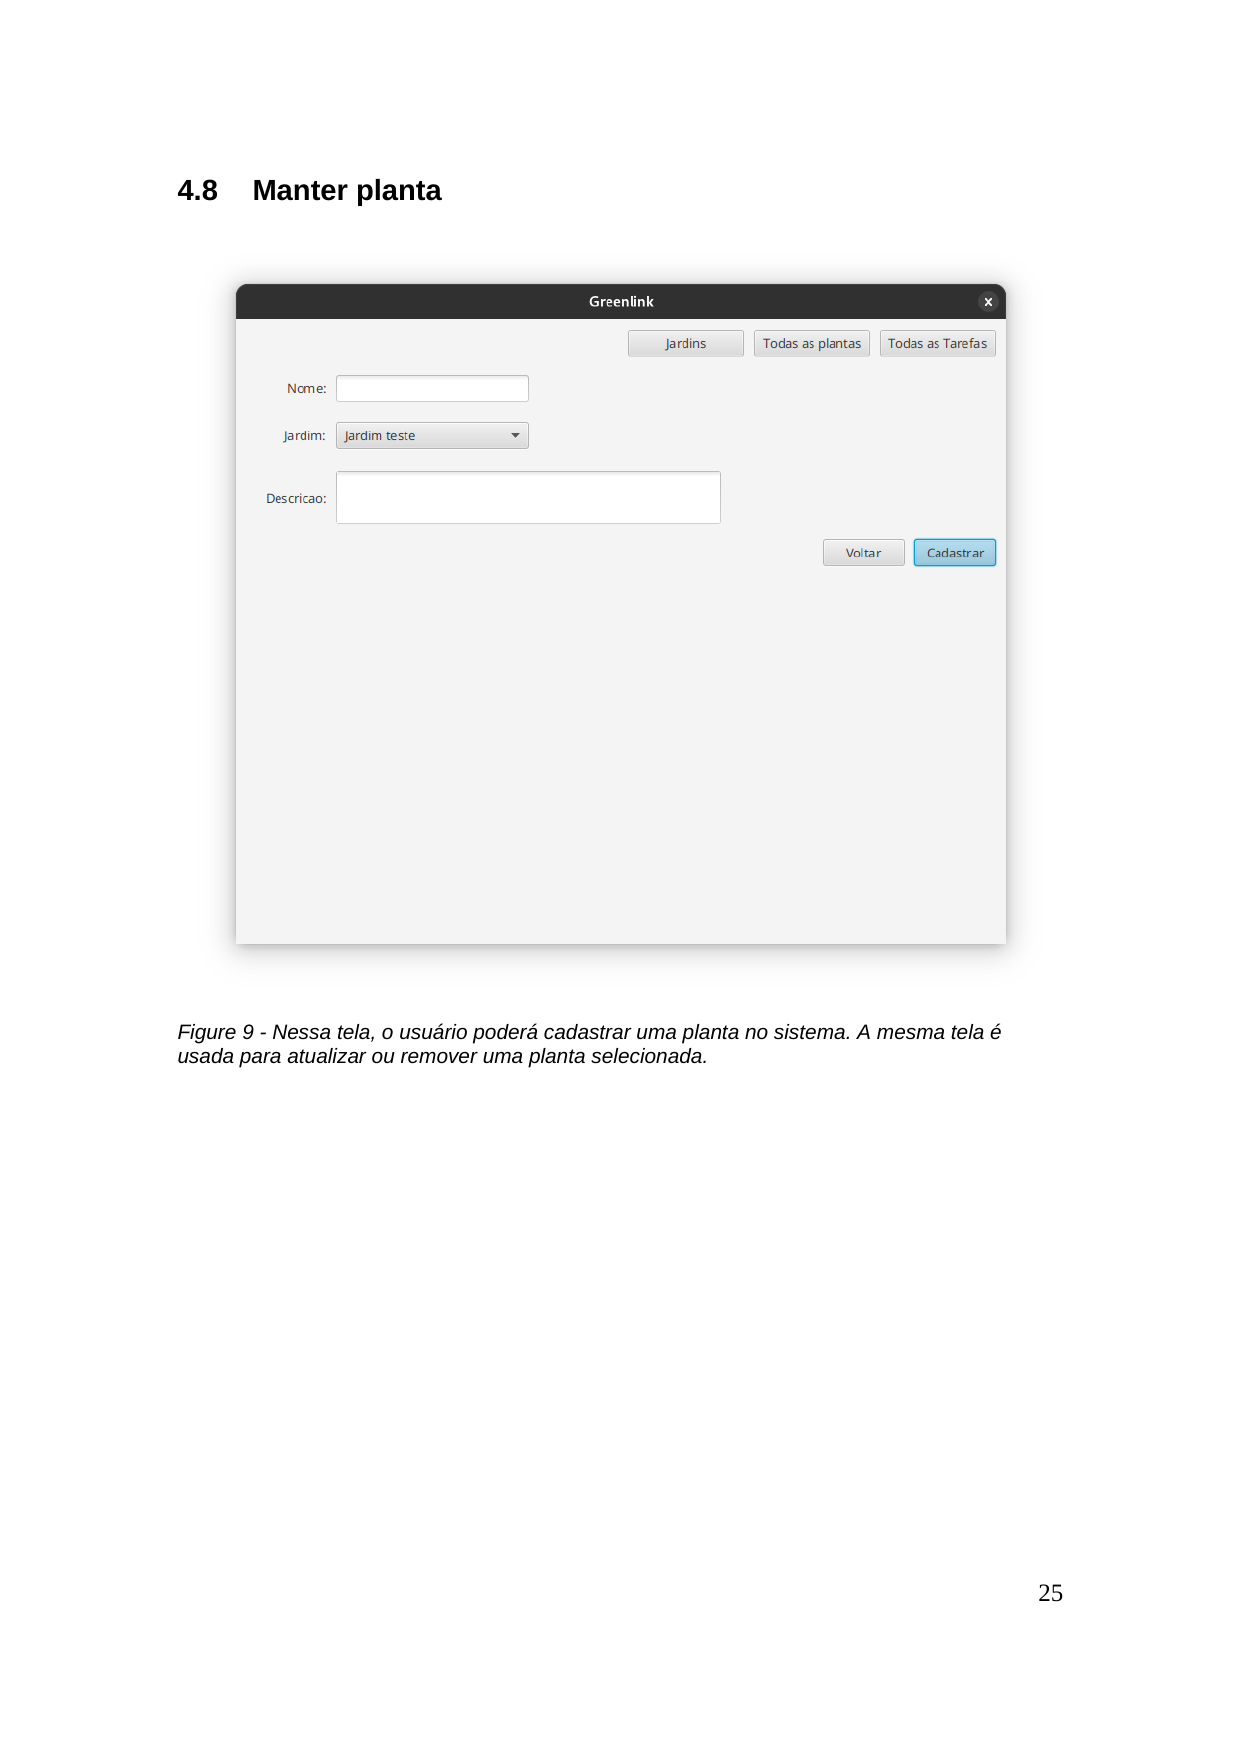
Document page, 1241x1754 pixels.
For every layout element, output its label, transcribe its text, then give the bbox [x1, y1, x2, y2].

text Figure 9 - Nessa tela, o usuário poderá cadastrar uma planta no sistema. A mesma tela é usada para atualizar ou remover uma planta selecionada. [177, 1008, 1063, 1068]
picture [177, 231, 1063, 1008]
subtitle Manter planta [177, 173, 1063, 206]
